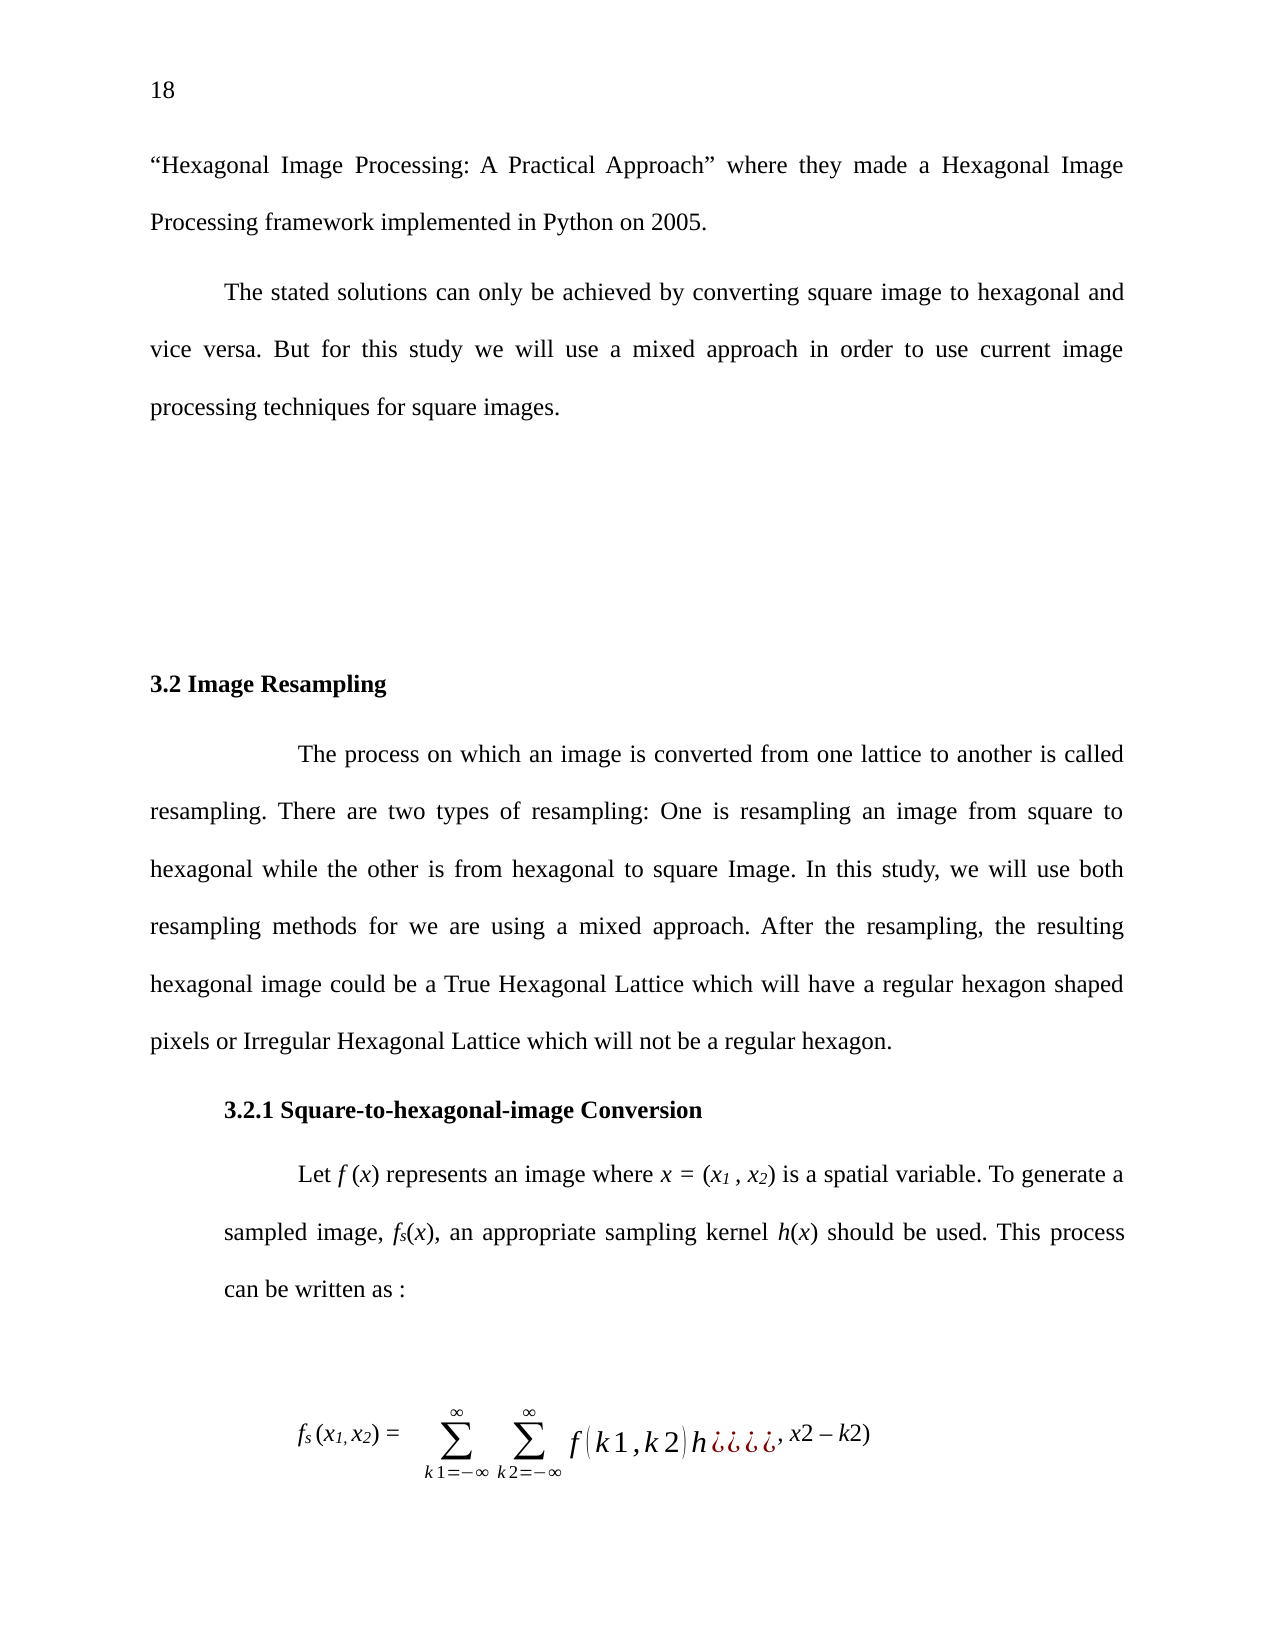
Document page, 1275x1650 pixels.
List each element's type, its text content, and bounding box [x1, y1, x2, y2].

text 3.2 Image Resampling [150, 669, 1125, 698]
text fs (x1, x2) = , x2 – k2) [224, 1401, 1125, 1482]
text Let f (x) represents an image where x = (x1 , x2) is a spatial variable. To generate a sampled image, fs(x), an appropriate sampling kernel h(x) should be used. This process can be written as : [224, 1159, 1125, 1303]
text The process on which an image is converted from one lattice to another is called resampling. There are two types of resampling: One is resampling an image from square to hexagonal while the other is from hexagonal to square Image. In this study, we will use both resampling methods for we are using a mixed approach. After the resampling, the resulting hexagonal image could be a True Hexagonal Lattice which will have a regular hexagon shaped pixels or Irregular Hexagonal Lattice which will not be a regular hexagon. [150, 739, 1125, 1055]
text The stated solutions can only be achieved by converting square image to hexagonal and vice versa. But for this study we will use a mixed approach in order to use current image processing techniques for square images. [150, 277, 1125, 421]
text “Hexagonal Image Processing: A Practical Approach” where they made a Hexagonal Image Processing framework implemented in Python on 2005. [150, 150, 1125, 236]
text 3.2.1 Square-to-hexagonal-image Conversion [150, 1096, 1125, 1124]
